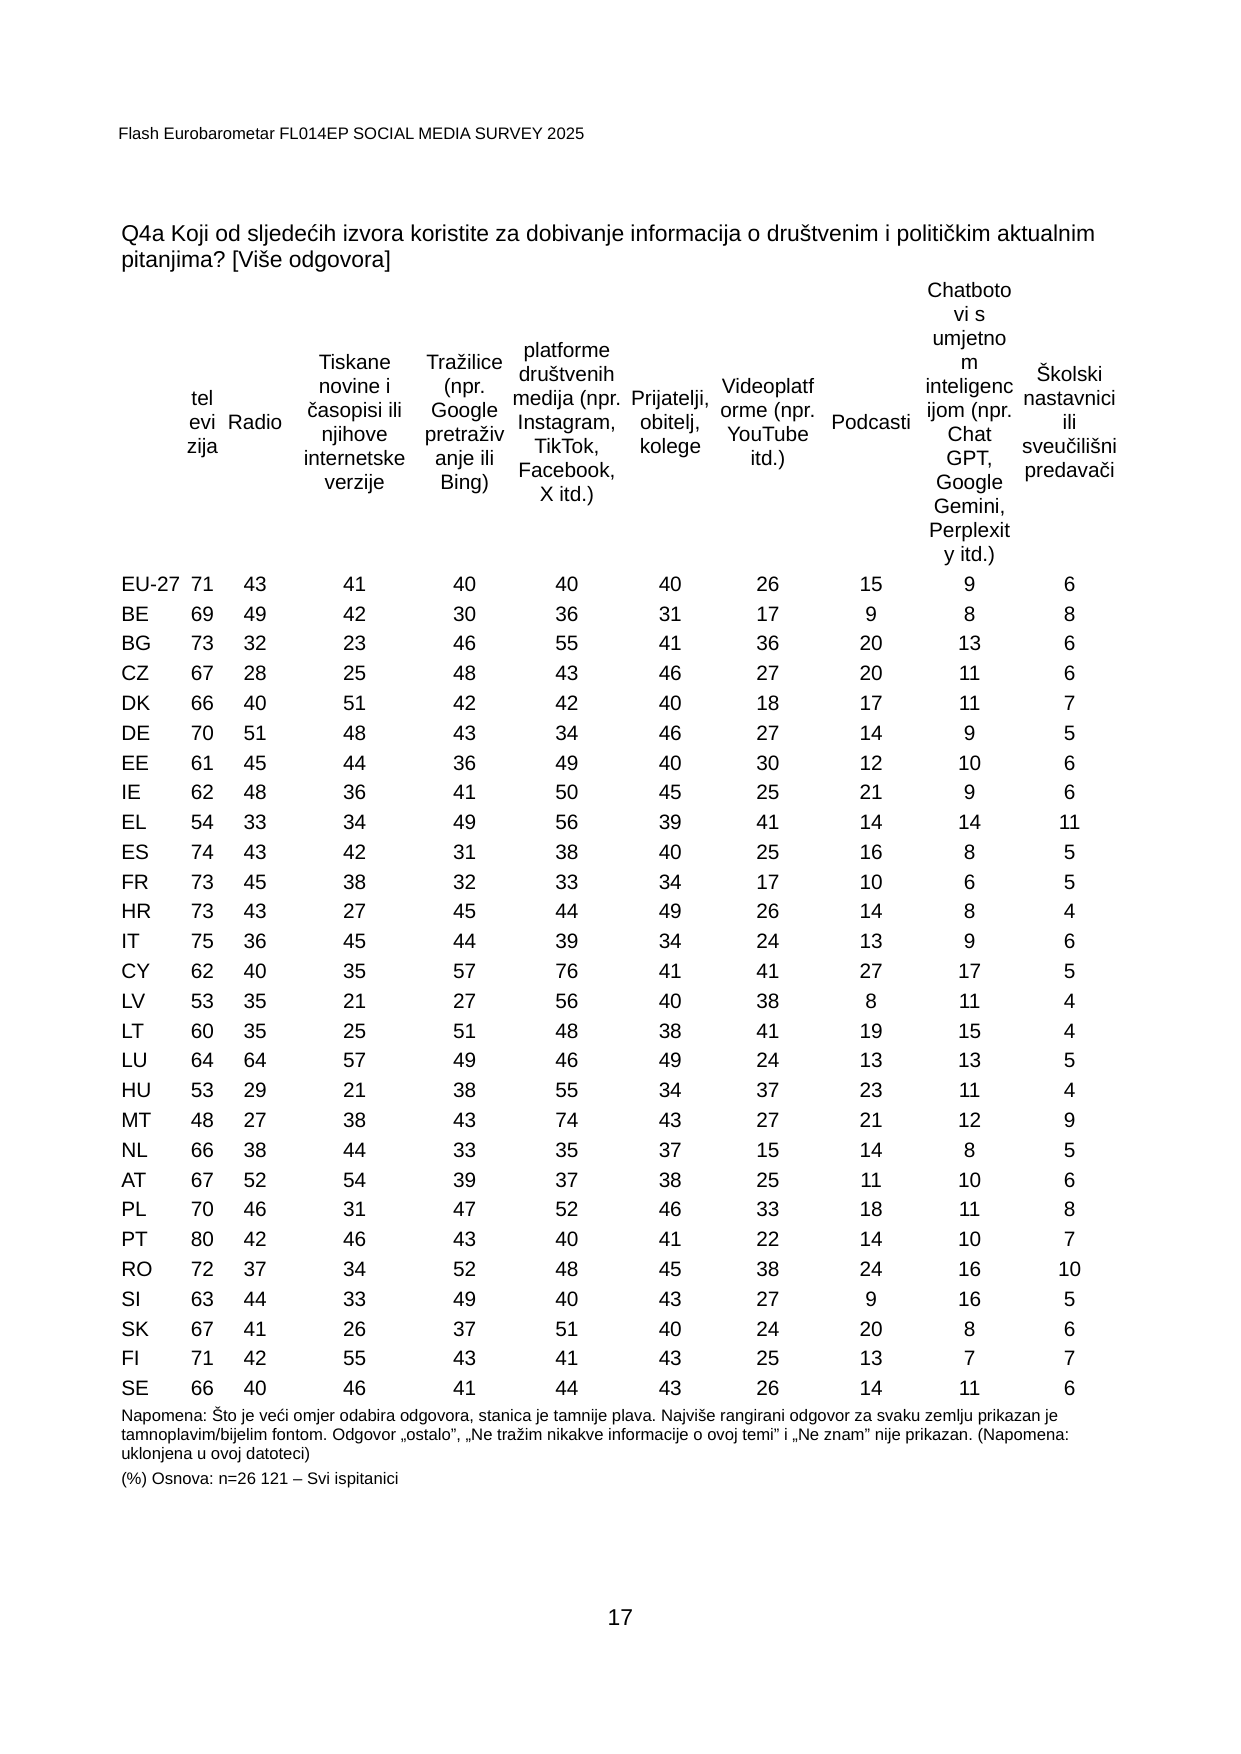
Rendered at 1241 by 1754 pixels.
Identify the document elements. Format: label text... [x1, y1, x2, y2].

table_cell 10 [922, 1165, 1017, 1194]
table_cell 21 [289, 986, 420, 1016]
table_cell 48 [184, 1105, 221, 1135]
table_cell 40 [221, 688, 289, 718]
table_cell 26 [716, 1373, 820, 1403]
table_cell 46 [289, 1373, 420, 1403]
table_cell 52 [221, 1165, 289, 1194]
table_cell 30 [716, 748, 820, 777]
table_cell 9 [922, 718, 1017, 747]
table_cell 49 [221, 599, 289, 628]
table_cell 43 [221, 837, 289, 867]
table_cell 35 [509, 1135, 625, 1164]
table_cell 7 [1017, 1224, 1122, 1254]
table_cell Tiskane novine i časopisi ili njihove internetske verzije [289, 275, 420, 569]
table_cell 44 [509, 896, 625, 926]
table_cell FR [118, 867, 183, 896]
table_cell 64 [221, 1045, 289, 1075]
table_cell Videoplatforme (npr. YouTube itd.) [716, 275, 820, 569]
table_cell 42 [221, 1224, 289, 1254]
table_cell 6 [1017, 1373, 1122, 1403]
table_cell 6 [1017, 658, 1122, 688]
table_cell 37 [420, 1314, 508, 1343]
table_cell 64 [184, 1045, 221, 1075]
table_cell 40 [625, 837, 716, 867]
table_cell 14 [820, 896, 922, 926]
table_cell 6 [1017, 926, 1122, 956]
table_cell 46 [509, 1045, 625, 1075]
table_cell 25 [716, 777, 820, 807]
table_cell 45 [420, 896, 508, 926]
table_cell 40 [625, 1314, 716, 1343]
table_cell 9 [820, 599, 922, 628]
table_cell 41 [420, 777, 508, 807]
table_cell 26 [716, 569, 820, 598]
table_cell EU-27 [118, 569, 183, 598]
table_cell 45 [625, 777, 716, 807]
table_cell 46 [625, 658, 716, 688]
table_cell 42 [289, 599, 420, 628]
table_cell 43 [420, 1343, 508, 1373]
table_cell 4 [1017, 1016, 1122, 1045]
table_cell 44 [289, 1135, 420, 1164]
table_cell CY [118, 956, 183, 986]
table_cell 6 [1017, 777, 1122, 807]
table_cell 43 [509, 658, 625, 688]
table_cell 41 [509, 1343, 625, 1373]
table_cell 40 [221, 956, 289, 986]
table_cell 47 [420, 1194, 508, 1224]
table_cell 41 [221, 1314, 289, 1343]
table_cell 49 [420, 1284, 508, 1313]
table_cell 16 [922, 1284, 1017, 1313]
table_cell 55 [509, 1075, 625, 1105]
table_cell 76 [509, 956, 625, 986]
table_cell 45 [221, 867, 289, 896]
table_cell 43 [625, 1343, 716, 1373]
table_cell 29 [221, 1075, 289, 1105]
table_cell 18 [820, 1194, 922, 1224]
table_cell 56 [509, 807, 625, 837]
table_cell 75 [184, 926, 221, 956]
table_cell 5 [1017, 1135, 1122, 1164]
table_cell 17 [922, 956, 1017, 986]
table_cell 5 [1017, 718, 1122, 747]
table_cell LV [118, 986, 183, 1016]
table_cell 26 [716, 896, 820, 926]
table_cell Radio [221, 275, 289, 569]
table_cell 27 [716, 1105, 820, 1135]
table_cell 43 [221, 569, 289, 598]
table_cell 66 [184, 688, 221, 718]
table_cell 4 [1017, 896, 1122, 926]
table_cell 70 [184, 718, 221, 747]
table_cell 40 [625, 569, 716, 598]
table_cell 37 [716, 1075, 820, 1105]
table_cell 27 [221, 1105, 289, 1135]
table_cell 8 [922, 599, 1017, 628]
table_cell 38 [625, 1016, 716, 1045]
table_cell 48 [221, 777, 289, 807]
table_cell 15 [716, 1135, 820, 1164]
table_cell 33 [716, 1194, 820, 1224]
table_cell 54 [184, 807, 221, 837]
table_cell 14 [820, 1224, 922, 1254]
table_cell 43 [625, 1373, 716, 1403]
table_cell PT [118, 1224, 183, 1254]
table_cell 41 [420, 1373, 508, 1403]
table_cell 25 [716, 1165, 820, 1194]
table_cell 49 [509, 748, 625, 777]
table_cell 46 [289, 1224, 420, 1254]
table_cell 5 [1017, 1045, 1122, 1075]
table_cell IT [118, 926, 183, 956]
table_cell 51 [509, 1314, 625, 1343]
table_cell 62 [184, 777, 221, 807]
table_cell 51 [289, 688, 420, 718]
table_cell 35 [289, 956, 420, 986]
table_cell 40 [625, 688, 716, 718]
table_cell 48 [289, 718, 420, 747]
table_cell 52 [420, 1254, 508, 1284]
table_cell 34 [625, 1075, 716, 1105]
table_cell 24 [820, 1254, 922, 1284]
table_cell 39 [625, 807, 716, 837]
table_cell 56 [509, 986, 625, 1016]
table_cell 40 [509, 569, 625, 598]
table_cell 43 [625, 1284, 716, 1313]
table_cell 18 [716, 688, 820, 718]
table_cell 16 [922, 1254, 1017, 1284]
table_cell Tražilice (npr. Google pretraživanje ili Bing) [420, 275, 508, 569]
table_cell 48 [420, 658, 508, 688]
table_cell 39 [509, 926, 625, 956]
table_cell 11 [1017, 807, 1122, 837]
table_cell 8 [922, 1135, 1017, 1164]
table_cell 11 [922, 688, 1017, 718]
table_cell 48 [509, 1016, 625, 1045]
table_cell platforme društvenih medija (npr. Instagram, TikTok, Facebook, X itd.) [509, 275, 625, 569]
table_cell 8 [1017, 1194, 1122, 1224]
table_cell 25 [716, 837, 820, 867]
table_cell 9 [922, 777, 1017, 807]
table_cell 25 [289, 1016, 420, 1045]
table_cell SK [118, 1314, 183, 1343]
table_cell 38 [509, 837, 625, 867]
table_cell 42 [420, 688, 508, 718]
table_cell 10 [922, 748, 1017, 777]
table_cell 44 [509, 1373, 625, 1403]
table_cell 42 [221, 1343, 289, 1373]
table_cell MT [118, 1105, 183, 1135]
table_cell 38 [716, 1254, 820, 1284]
table_cell 45 [289, 926, 420, 956]
table_cell 6 [1017, 748, 1122, 777]
table_cell 70 [184, 1194, 221, 1224]
table_cell 38 [221, 1135, 289, 1164]
table_cell 12 [820, 748, 922, 777]
table_cell 44 [420, 926, 508, 956]
table_cell 72 [184, 1254, 221, 1284]
table_cell 17 [716, 867, 820, 896]
table_cell 35 [221, 1016, 289, 1045]
table_cell 5 [1017, 956, 1122, 986]
table_cell 43 [625, 1105, 716, 1135]
table_cell 8 [1017, 599, 1122, 628]
table_cell 46 [625, 1194, 716, 1224]
table_cell 74 [509, 1105, 625, 1135]
table_cell 11 [922, 1075, 1017, 1105]
table_cell ES [118, 837, 183, 867]
table_cell 33 [509, 867, 625, 896]
table_cell 13 [922, 1045, 1017, 1075]
table_cell 46 [221, 1194, 289, 1224]
table_cell 33 [289, 1284, 420, 1313]
table_cell 19 [820, 1016, 922, 1045]
table_cell 40 [420, 569, 508, 598]
table_cell 49 [625, 896, 716, 926]
table_cell 14 [820, 1373, 922, 1403]
table_cell 31 [420, 837, 508, 867]
table_cell 53 [184, 1075, 221, 1105]
table_cell 7 [1017, 1343, 1122, 1373]
table_cell 11 [922, 1373, 1017, 1403]
table_cell 40 [625, 986, 716, 1016]
table_cell 36 [221, 926, 289, 956]
table_cell EE [118, 748, 183, 777]
table_cell 21 [820, 777, 922, 807]
table_cell 15 [922, 1016, 1017, 1045]
table_cell 38 [625, 1165, 716, 1194]
table_cell 38 [420, 1075, 508, 1105]
table_cell televizija [184, 275, 221, 569]
table_cell Napomena: Što je veći omjer odabira odgovora, stanica je tamnije plava. Najviše rangirani odgovor za svaku zemlju prikazan je tamnoplavim/bijelim fontom. Odgovor „ostalo”, „Ne tražim nikakve informacije o ovoj temi” i „Ne znam” nije prikazan. (Napomena: uklonjena u ovoj datoteci) [118, 1403, 1122, 1466]
table_cell 37 [221, 1254, 289, 1284]
table_cell 30 [420, 599, 508, 628]
table_cell 54 [289, 1165, 420, 1194]
table_cell 34 [289, 1254, 420, 1284]
table_cell 41 [625, 1224, 716, 1254]
table_cell 55 [289, 1343, 420, 1373]
table_cell LT [118, 1016, 183, 1045]
table_cell 62 [184, 956, 221, 986]
table_cell 21 [820, 1105, 922, 1135]
table_cell 7 [922, 1343, 1017, 1373]
table_cell 15 [820, 569, 922, 598]
table_cell 24 [716, 926, 820, 956]
table_cell AT [118, 1165, 183, 1194]
table_cell 43 [221, 896, 289, 926]
table_cell 6 [1017, 1165, 1122, 1194]
table_cell 45 [625, 1254, 716, 1284]
table_cell 74 [184, 837, 221, 867]
table_cell 8 [922, 896, 1017, 926]
table_cell 27 [716, 1284, 820, 1313]
table_cell Prijatelji, obitelj, kolege [625, 275, 716, 569]
table_cell 33 [420, 1135, 508, 1164]
table_cell HR [118, 896, 183, 926]
table_cell 12 [922, 1105, 1017, 1135]
table_cell 57 [420, 956, 508, 986]
table_cell 9 [1017, 1105, 1122, 1135]
table_cell 32 [420, 867, 508, 896]
table_cell 51 [221, 718, 289, 747]
table_cell 36 [509, 599, 625, 628]
table_cell 13 [820, 1045, 922, 1075]
table_cell 21 [289, 1075, 420, 1105]
table_cell DK [118, 688, 183, 718]
table_cell 42 [509, 688, 625, 718]
table_cell LU [118, 1045, 183, 1075]
table_cell 31 [625, 599, 716, 628]
table_cell 53 [184, 986, 221, 1016]
table_cell 38 [716, 986, 820, 1016]
table_cell 36 [420, 748, 508, 777]
table_cell 11 [922, 1194, 1017, 1224]
table_cell [118, 275, 183, 569]
table_cell DE [118, 718, 183, 747]
table_cell 46 [420, 628, 508, 658]
table_cell 4 [1017, 986, 1122, 1016]
table_cell 6 [1017, 569, 1122, 598]
table_cell 32 [221, 628, 289, 658]
table_cell 40 [625, 748, 716, 777]
table_cell SI [118, 1284, 183, 1313]
table_cell Podcasti [820, 275, 922, 569]
table_cell 51 [420, 1016, 508, 1045]
table_cell 66 [184, 1135, 221, 1164]
table_cell 49 [625, 1045, 716, 1075]
table_cell 43 [420, 718, 508, 747]
table_cell 69 [184, 599, 221, 628]
table_cell 36 [716, 628, 820, 658]
table_cell 10 [1017, 1254, 1122, 1284]
table_cell 9 [922, 926, 1017, 956]
table_cell 43 [420, 1105, 508, 1135]
table_cell 60 [184, 1016, 221, 1045]
table_cell IE [118, 777, 183, 807]
table_cell SE [118, 1373, 183, 1403]
table_cell 27 [820, 956, 922, 986]
table_cell 10 [922, 1224, 1017, 1254]
table_cell 9 [820, 1284, 922, 1313]
table_cell 5 [1017, 1284, 1122, 1313]
table_cell 48 [509, 1254, 625, 1284]
table_cell 67 [184, 1314, 221, 1343]
table_cell 11 [820, 1165, 922, 1194]
table_cell 6 [1017, 1314, 1122, 1343]
table_cell 11 [922, 986, 1017, 1016]
table_cell 6 [922, 867, 1017, 896]
table_cell 8 [922, 837, 1017, 867]
table_cell 7 [1017, 688, 1122, 718]
table_cell 28 [221, 658, 289, 688]
table_cell 33 [221, 807, 289, 837]
table_cell 43 [420, 1224, 508, 1254]
table_cell 34 [509, 718, 625, 747]
table_cell 41 [716, 807, 820, 837]
table_cell 4 [1017, 1075, 1122, 1105]
table_cell 49 [420, 1045, 508, 1075]
table_cell 50 [509, 777, 625, 807]
table_header Q4a Koji od sljedećih izvora koristite za dobivanje informacija o društvenim i političkim aktualnim pitanjima? [Više odgovora] [118, 217, 1122, 275]
table_cell 67 [184, 1165, 221, 1194]
table_cell 71 [184, 1343, 221, 1373]
table_cell NL [118, 1135, 183, 1164]
table_cell 52 [509, 1194, 625, 1224]
table_cell 6 [1017, 628, 1122, 658]
table_cell 13 [820, 926, 922, 956]
table_cell 27 [420, 986, 508, 1016]
table_cell 80 [184, 1224, 221, 1254]
table_cell 34 [289, 807, 420, 837]
table_cell 41 [289, 569, 420, 598]
table_cell FI [118, 1343, 183, 1373]
table_cell 9 [922, 569, 1017, 598]
table_cell 17 [716, 599, 820, 628]
table_cell 20 [820, 1314, 922, 1343]
table_cell 40 [221, 1373, 289, 1403]
table_cell 20 [820, 658, 922, 688]
table_cell 73 [184, 628, 221, 658]
table_cell 22 [716, 1224, 820, 1254]
table_cell 34 [625, 926, 716, 956]
table_cell 41 [716, 956, 820, 986]
table_cell 14 [820, 718, 922, 747]
table_cell 23 [820, 1075, 922, 1105]
table_cell 35 [221, 986, 289, 1016]
table_cell 26 [289, 1314, 420, 1343]
table_cell 14 [820, 807, 922, 837]
table_cell BE [118, 599, 183, 628]
table_cell 37 [625, 1135, 716, 1164]
table_cell 63 [184, 1284, 221, 1313]
table_cell 37 [509, 1165, 625, 1194]
table_cell 5 [1017, 837, 1122, 867]
table_cell 41 [625, 956, 716, 986]
table_cell 55 [509, 628, 625, 658]
table_cell EL [118, 807, 183, 837]
table_cell 24 [716, 1314, 820, 1343]
table_cell 40 [509, 1284, 625, 1313]
table_cell 24 [716, 1045, 820, 1075]
table_cell 31 [289, 1194, 420, 1224]
table_cell 61 [184, 748, 221, 777]
table_cell 27 [289, 896, 420, 926]
table_cell 73 [184, 867, 221, 896]
table_cell 49 [420, 807, 508, 837]
table_cell 67 [184, 658, 221, 688]
table_cell (%) Osnova: n=26 121 – Svi ispitanici [118, 1466, 1122, 1491]
table_cell 73 [184, 896, 221, 926]
table_cell 45 [221, 748, 289, 777]
table_cell HU [118, 1075, 183, 1105]
table_cell 46 [625, 718, 716, 747]
table_cell RO [118, 1254, 183, 1284]
table_cell 38 [289, 867, 420, 896]
table_cell 10 [820, 867, 922, 896]
table_cell 42 [289, 837, 420, 867]
table_cell 38 [289, 1105, 420, 1135]
table_cell 25 [289, 658, 420, 688]
table_cell 27 [716, 718, 820, 747]
table_cell 20 [820, 628, 922, 658]
table_cell 5 [1017, 867, 1122, 896]
table_cell PL [118, 1194, 183, 1224]
table_cell 36 [289, 777, 420, 807]
table_cell Školski nastavnici ili sveučilišni predavači [1017, 275, 1122, 569]
table_cell Chatbotovi s umjetnom inteligencijom (npr. Chat GPT, Google Gemini, Perplexity itd.) [922, 275, 1017, 569]
table_cell 34 [625, 867, 716, 896]
table_cell 44 [289, 748, 420, 777]
table_cell 8 [820, 986, 922, 1016]
table_cell 66 [184, 1373, 221, 1403]
table_cell 14 [922, 807, 1017, 837]
table_cell 39 [420, 1165, 508, 1194]
table_cell 71 [184, 569, 221, 598]
table_cell 25 [716, 1343, 820, 1373]
table_cell 11 [922, 658, 1017, 688]
table_cell 40 [509, 1224, 625, 1254]
table_cell 57 [289, 1045, 420, 1075]
table_cell 16 [820, 837, 922, 867]
table_cell 27 [716, 658, 820, 688]
table_cell BG [118, 628, 183, 658]
table_cell 17 [820, 688, 922, 718]
table_cell 13 [820, 1343, 922, 1373]
table_cell 8 [922, 1314, 1017, 1343]
table_cell CZ [118, 658, 183, 688]
table_cell 23 [289, 628, 420, 658]
table_cell 44 [221, 1284, 289, 1313]
table_cell 13 [922, 628, 1017, 658]
table_cell 41 [716, 1016, 820, 1045]
table_cell 14 [820, 1135, 922, 1164]
table_cell 41 [625, 628, 716, 658]
